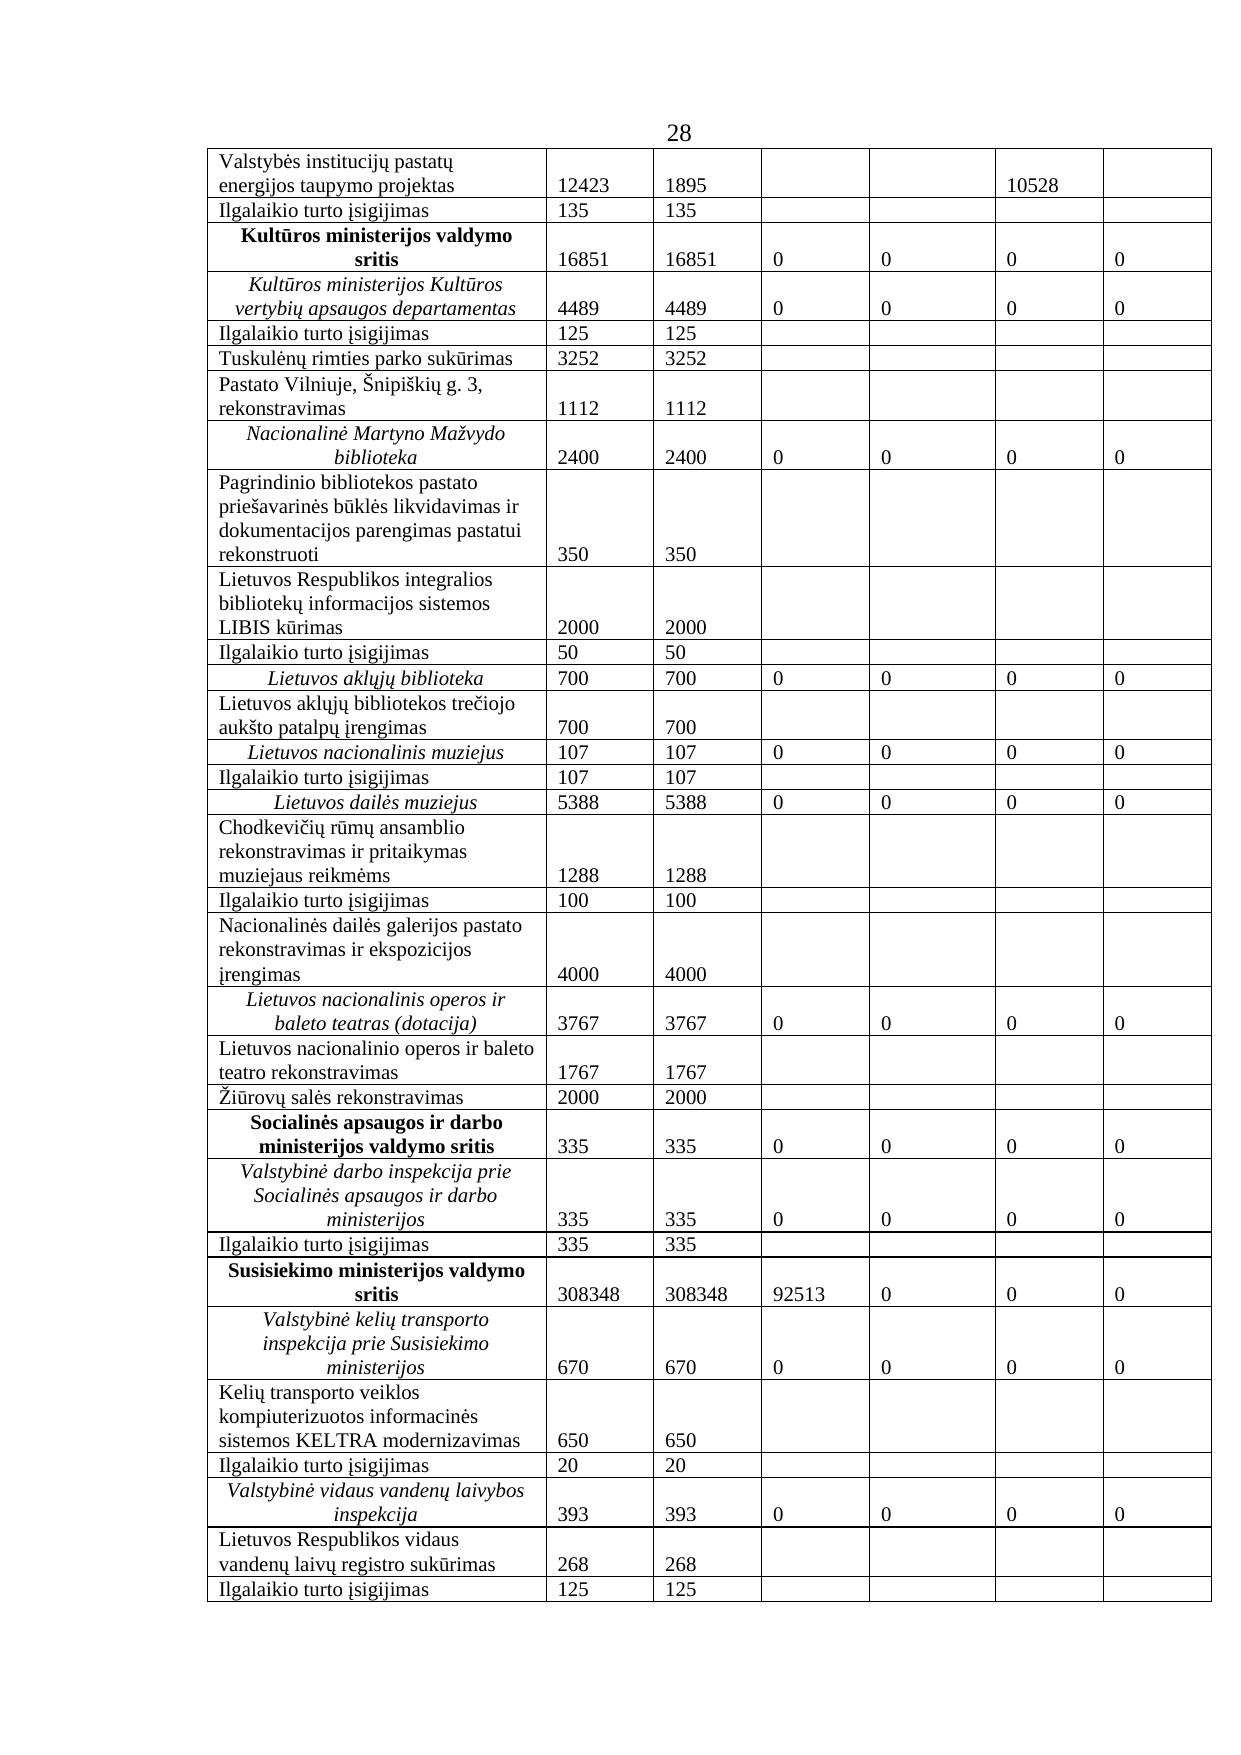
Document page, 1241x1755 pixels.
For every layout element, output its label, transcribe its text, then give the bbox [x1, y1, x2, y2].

table_cell [996, 913, 1103, 986]
table_cell 308348 [654, 1258, 761, 1306]
table_cell [1104, 1036, 1211, 1084]
table_cell Lietuvos aklųjų bibliotekos trečiojo aukšto patalpų įrengimas [208, 691, 546, 739]
table_cell Lietuvos nacionalinio operos ir baleto teatro rekonstravimas [208, 1036, 546, 1084]
table_cell 92513 [762, 1258, 869, 1306]
table_cell Ilgalaikio turto įsigijimas [208, 765, 546, 789]
table_cell [762, 888, 869, 912]
table_cell [1104, 691, 1211, 739]
table_cell Ilgalaikio turto įsigijimas [208, 640, 546, 664]
table_cell Socialinės apsaugos ir darbo ministerijos valdymo sritis [208, 1110, 546, 1158]
table_cell [762, 1453, 869, 1477]
table_cell Valstybės institucijų pastatų energijos taupymo projektas [208, 149, 546, 197]
table_cell 0 [1104, 223, 1211, 271]
table_cell 308348 [547, 1258, 653, 1306]
table_cell [996, 198, 1103, 222]
table_cell Kelių transporto veiklos kompiuterizuotos informacinės sistemos KELTRA modernizavimas [208, 1380, 546, 1452]
table_cell 125 [547, 321, 653, 345]
table_cell Chodkevičių rūmų ansamblio rekonstravimas ir pritaikymas muziejaus reikmėms [208, 815, 546, 887]
table_cell 100 [547, 888, 653, 912]
table_cell 125 [654, 321, 761, 345]
table_cell [762, 815, 869, 887]
table_cell [1104, 913, 1211, 986]
table_cell [762, 321, 869, 345]
table_cell [1104, 640, 1211, 664]
table_cell [1104, 149, 1211, 197]
table_cell [996, 1380, 1103, 1452]
table_cell Lietuvos Respublikos integralios bibliotekų informacijos sistemos LIBIS kūrimas [208, 567, 546, 639]
table_cell 3252 [547, 346, 653, 370]
table_cell 0 [996, 740, 1103, 764]
table_cell [996, 691, 1103, 739]
table_cell 670 [547, 1307, 653, 1379]
table_cell 0 [762, 421, 869, 469]
table_cell [996, 567, 1103, 639]
table_cell 4489 [547, 272, 653, 320]
table_cell 4489 [654, 272, 761, 320]
table_cell 1288 [547, 815, 653, 887]
table_cell 2400 [654, 421, 761, 469]
table_cell [870, 888, 995, 912]
table_cell 0 [996, 1307, 1103, 1379]
table_cell 0 [996, 987, 1103, 1035]
table_cell [762, 1380, 869, 1452]
table_cell [996, 1577, 1103, 1601]
table_cell 0 [870, 223, 995, 271]
table_cell [762, 198, 869, 222]
table_cell [870, 321, 995, 345]
table_cell [762, 640, 869, 664]
table_cell [996, 1453, 1103, 1477]
table_cell 700 [547, 665, 653, 689]
table_cell [996, 640, 1103, 664]
table_cell 350 [654, 470, 761, 566]
table_cell Ilgalaikio turto įsigijimas [208, 1233, 546, 1256]
table_cell [996, 815, 1103, 887]
table_cell [996, 888, 1103, 912]
table_cell [762, 567, 869, 639]
table_cell 1112 [654, 371, 761, 419]
table_cell 5388 [547, 790, 653, 814]
table_cell Susisiekimo ministerijos valdymo sritis [208, 1258, 546, 1306]
table_cell 268 [654, 1528, 761, 1576]
table_cell [996, 321, 1103, 345]
table_cell 2000 [654, 1085, 761, 1109]
table_cell 2400 [547, 421, 653, 469]
table_cell [870, 691, 995, 739]
table_cell [870, 815, 995, 887]
table_cell 0 [996, 1478, 1103, 1526]
table_cell [870, 913, 995, 986]
table_cell 0 [870, 1307, 995, 1379]
table_cell [870, 198, 995, 222]
table_cell 700 [654, 665, 761, 689]
table_cell Pagrindinio bibliotekos pastato priešavarinės būklės likvidavimas ir dokumentacijos parengimas pastatui rekonstruoti [208, 470, 546, 566]
table_cell 0 [870, 1258, 995, 1306]
table_cell [762, 913, 869, 986]
table_cell Lietuvos nacionalinis muziejus [208, 740, 546, 764]
table_cell 335 [654, 1110, 761, 1158]
table_cell 0 [870, 790, 995, 814]
table_cell 0 [996, 790, 1103, 814]
table_cell Lietuvos nacionalinis operos ir baleto teatras (dotacija) [208, 987, 546, 1035]
table_cell 125 [547, 1577, 653, 1601]
table_cell 0 [1104, 665, 1211, 689]
table_cell 650 [654, 1380, 761, 1452]
table_cell 0 [870, 272, 995, 320]
table_cell 50 [654, 640, 761, 664]
table_cell 3767 [547, 987, 653, 1035]
table_cell 0 [762, 272, 869, 320]
table_cell Valstybinė darbo inspekcija prie Socialinės apsaugos ir darbo ministerijos [208, 1159, 546, 1231]
table_cell 0 [762, 1110, 869, 1158]
table_cell 16851 [547, 223, 653, 271]
table_cell [996, 1528, 1103, 1576]
table_cell 0 [762, 790, 869, 814]
table_cell 100 [654, 888, 761, 912]
table_cell 335 [654, 1233, 761, 1256]
table_cell [762, 149, 869, 197]
table_cell [1104, 470, 1211, 566]
table_cell 1288 [654, 815, 761, 887]
table_cell 0 [762, 223, 869, 271]
table_cell Ilgalaikio turto įsigijimas [208, 1577, 546, 1601]
table_cell 1112 [547, 371, 653, 419]
table_cell [1104, 1577, 1211, 1601]
table_cell 0 [870, 987, 995, 1035]
table_cell [762, 1528, 869, 1576]
table_cell 335 [547, 1110, 653, 1158]
table_cell [762, 765, 869, 789]
table_cell Ilgalaikio turto įsigijimas [208, 198, 546, 222]
table_cell [870, 765, 995, 789]
table_cell 0 [870, 421, 995, 469]
table_cell 0 [996, 421, 1103, 469]
table_cell 350 [547, 470, 653, 566]
table_cell 135 [547, 198, 653, 222]
table_cell 393 [547, 1478, 653, 1526]
table_cell [996, 470, 1103, 566]
table_cell 700 [654, 691, 761, 739]
table_cell 0 [1104, 1307, 1211, 1379]
table_cell 16851 [654, 223, 761, 271]
table_cell 2000 [547, 567, 653, 639]
table_cell 0 [870, 1478, 995, 1526]
table_cell 0 [762, 1159, 869, 1231]
table_cell [996, 1085, 1103, 1109]
table_cell 0 [1104, 1478, 1211, 1526]
table_cell 2000 [654, 567, 761, 639]
table_cell 0 [870, 740, 995, 764]
table_cell 0 [1104, 421, 1211, 469]
table_cell [870, 1380, 995, 1452]
table_cell 4000 [547, 913, 653, 986]
table_cell 10528 [996, 149, 1103, 197]
table_cell 1895 [654, 149, 761, 197]
table_cell 0 [870, 1110, 995, 1158]
table_cell [1104, 1085, 1211, 1109]
table_cell Kultūros ministerijos Kultūros vertybių apsaugos departamentas [208, 272, 546, 320]
table_cell 125 [654, 1577, 761, 1601]
table_cell 0 [762, 987, 869, 1035]
table_cell 335 [547, 1159, 653, 1231]
table_cell 0 [1104, 1110, 1211, 1158]
table_cell [996, 371, 1103, 419]
table_cell 12423 [547, 149, 653, 197]
table_cell 335 [654, 1159, 761, 1231]
table_cell [1104, 1528, 1211, 1576]
table_cell 107 [654, 740, 761, 764]
table_cell 0 [1104, 740, 1211, 764]
table_cell [870, 1233, 995, 1256]
table_cell [762, 1036, 869, 1084]
table_cell 107 [547, 740, 653, 764]
table_cell 20 [547, 1453, 653, 1477]
table_cell [1104, 888, 1211, 912]
table_cell [870, 1085, 995, 1109]
table_cell Lietuvos dailės muziejus [208, 790, 546, 814]
table_cell 0 [996, 223, 1103, 271]
table_cell [996, 765, 1103, 789]
table_cell Nacionalinė Martyno Mažvydo biblioteka [208, 421, 546, 469]
table_cell [870, 1528, 995, 1576]
table_cell Valstybinė kelių transporto inspekcija prie Susisiekimo ministerijos [208, 1307, 546, 1379]
table_cell Ilgalaikio turto įsigijimas [208, 888, 546, 912]
table_cell [1104, 321, 1211, 345]
table_cell 0 [996, 272, 1103, 320]
table_cell 0 [762, 665, 869, 689]
table_cell 3252 [654, 346, 761, 370]
table_cell 700 [547, 691, 653, 739]
table_cell [870, 149, 995, 197]
table_cell 670 [654, 1307, 761, 1379]
table_cell [870, 1036, 995, 1084]
table_cell 20 [654, 1453, 761, 1477]
table_cell [762, 1085, 869, 1109]
table_cell [870, 346, 995, 370]
table_cell 393 [654, 1478, 761, 1526]
table_cell 107 [654, 765, 761, 789]
table_cell Ilgalaikio turto įsigijimas [208, 321, 546, 345]
table_cell 1767 [547, 1036, 653, 1084]
table_cell Lietuvos Respublikos vidaus vandenų laivų registro sukūrimas [208, 1528, 546, 1576]
table_cell [762, 1577, 869, 1601]
table_cell [1104, 346, 1211, 370]
table_cell [996, 1233, 1103, 1256]
table_cell 107 [547, 765, 653, 789]
table_cell 5388 [654, 790, 761, 814]
table_cell [762, 371, 869, 419]
table_cell [996, 1036, 1103, 1084]
table_cell 135 [654, 198, 761, 222]
table_cell Ilgalaikio turto įsigijimas [208, 1453, 546, 1477]
table_cell [870, 567, 995, 639]
table_cell [870, 640, 995, 664]
table_cell [762, 470, 869, 566]
table_cell 0 [1104, 790, 1211, 814]
table_cell 0 [1104, 272, 1211, 320]
table_cell 0 [1104, 1258, 1211, 1306]
table_cell [996, 346, 1103, 370]
table_cell 0 [762, 740, 869, 764]
table_cell [1104, 198, 1211, 222]
table_cell [870, 1453, 995, 1477]
table_cell [762, 691, 869, 739]
table_cell Žiūrovų salės rekonstravimas [208, 1085, 546, 1109]
table_cell 650 [547, 1380, 653, 1452]
table_cell 268 [547, 1528, 653, 1576]
table_cell [870, 470, 995, 566]
table_cell 0 [996, 665, 1103, 689]
table_cell Pastato Vilniuje, Šnipiškių g. 3, rekonstravimas [208, 371, 546, 419]
table_cell 0 [996, 1159, 1103, 1231]
table_cell 4000 [654, 913, 761, 986]
table_cell Kultūros ministerijos valdymo sritis [208, 223, 546, 271]
table_cell 0 [1104, 987, 1211, 1035]
table_cell Valstybinė vidaus vandenų laivybos inspekcija [208, 1478, 546, 1526]
table_cell 0 [996, 1258, 1103, 1306]
table_cell 3767 [654, 987, 761, 1035]
table_cell 0 [870, 1159, 995, 1231]
table_cell Lietuvos aklųjų biblioteka [208, 665, 546, 689]
table_cell [762, 1233, 869, 1256]
table_cell 50 [547, 640, 653, 664]
table_cell Tuskulėnų rimties parko sukūrimas [208, 346, 546, 370]
table_cell 0 [1104, 1159, 1211, 1231]
table_cell [870, 1577, 995, 1601]
table_cell 0 [996, 1110, 1103, 1158]
table_cell [1104, 1453, 1211, 1477]
table_cell [1104, 567, 1211, 639]
table_cell [1104, 1380, 1211, 1452]
table_cell 0 [870, 665, 995, 689]
table_cell 1767 [654, 1036, 761, 1084]
table_cell [1104, 371, 1211, 419]
table_cell 2000 [547, 1085, 653, 1109]
table_cell 0 [762, 1307, 869, 1379]
table_cell 0 [762, 1478, 869, 1526]
table_cell [1104, 1233, 1211, 1256]
table_cell 335 [547, 1233, 653, 1256]
table_cell [1104, 765, 1211, 789]
table_cell Nacionalinės dailės galerijos pastato rekonstravimas ir ekspozicijos įrengimas [208, 913, 546, 986]
table_cell [870, 371, 995, 419]
table_cell [762, 346, 869, 370]
table_cell [1104, 815, 1211, 887]
